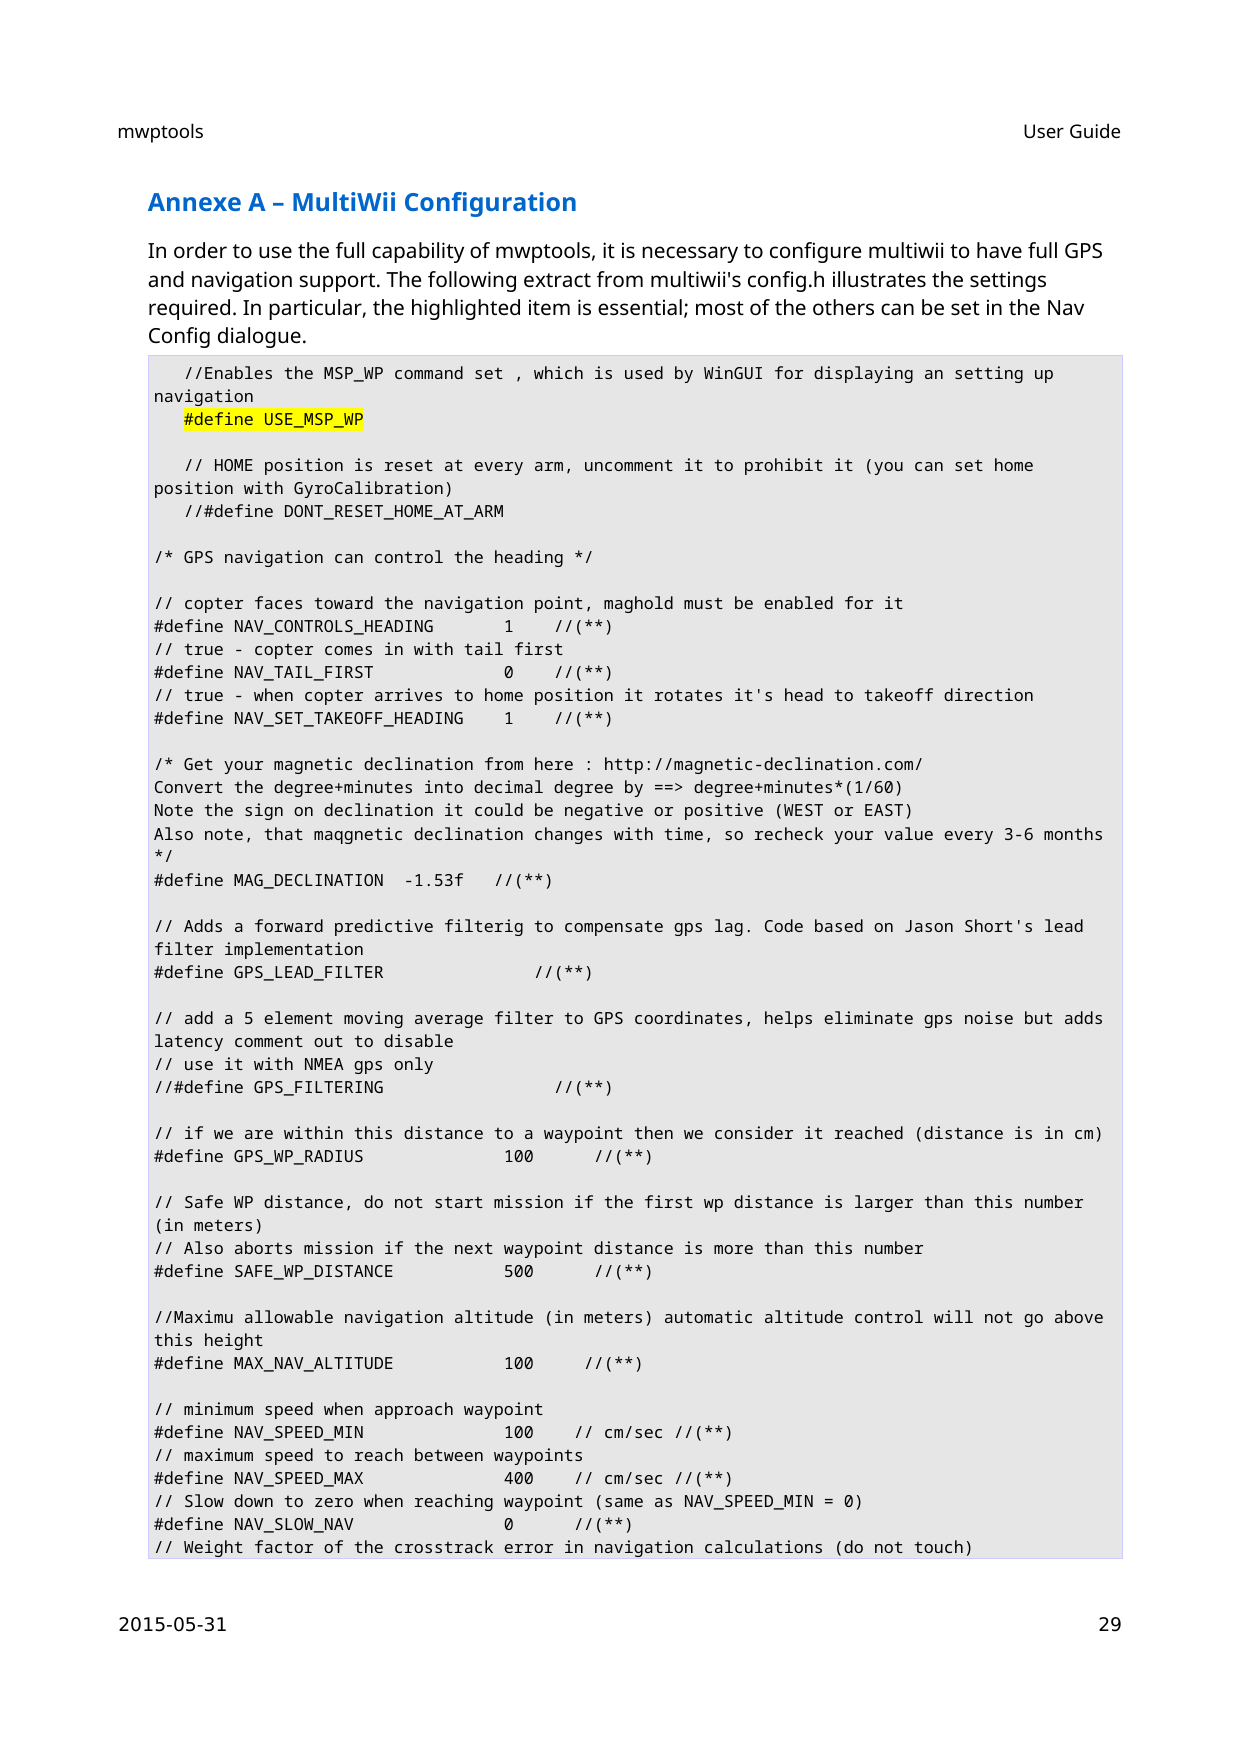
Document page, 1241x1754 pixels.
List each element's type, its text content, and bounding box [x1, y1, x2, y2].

text // Adds a forward predictive filterig to compensate gps lag. Code based on Jason Short's lead filter implementation [149, 908, 1122, 954]
text // copter faces toward the navigation point, maghold must be enabled for it [149, 586, 1122, 609]
text // Slow down to zero when reaching waypoint (same as NAV_SPEED_MIN = 0) [149, 1483, 1122, 1506]
text //Maximu allowable navigation altitude (in meters) automatic altitude control will not go above this height [149, 1299, 1122, 1345]
text // maximum speed to reach between waypoints [149, 1437, 1122, 1460]
text // if we are within this distance to a waypoint then we consider it reached (distance is in cm) [149, 1115, 1122, 1138]
text #define NAV_CONTROLS_HEADING 1 //(**) [149, 609, 1122, 632]
text // true - copter comes in with tail first [149, 632, 1122, 655]
text #define NAV_SLOW_NAV 0 //(**) [149, 1506, 1122, 1529]
text In order to use the full capability of mwptools, it is necessary to configure multiwii to have full GPS and navigation support. The following extract from multiwii's config.h illustrates the settings required. In particular, the highlighted item is essential; most of the others can be set in the Nav Config dialogue. [148, 237, 1122, 349]
text /* Get your magnetic declination from here : http://magnetic-declination.com/ [149, 747, 1122, 770]
text // Weight factor of the crosstrack error in navigation calculations (do not touch) [149, 1529, 1122, 1558]
text // add a 5 element moving average filter to GPS coordinates, helps eliminate gps noise but adds latency comment out to disable [149, 1000, 1122, 1046]
text #define MAG_DECLINATION -1.53f //(**) [149, 862, 1122, 885]
text #define NAV_TAIL_FIRST 0 //(**) [149, 655, 1122, 678]
text #define NAV_SPEED_MAX 400 // cm/sec //(**) [149, 1460, 1122, 1483]
text //Enables the MSP_WP command set , which is used by WinGUI for displaying an setting up navigation [149, 356, 1122, 401]
text //#define DONT_RESET_HOME_AT_ARM [149, 493, 1122, 517]
text #define NAV_SET_TAKEOFF_HEADING 1 //(**) [149, 701, 1122, 724]
text // true - when copter arrives to home position it rotates it's head to takeoff direction [149, 678, 1122, 701]
text // use it with NMEA gps only [149, 1046, 1122, 1069]
text #define MAX_NAV_ALTITUDE 100 //(**) [149, 1345, 1122, 1368]
text // HOME position is reset at every arm, uncomment it to prohibit it (you can set home position with GyroCalibration) [149, 447, 1122, 493]
text #define NAV_SPEED_MIN 100 // cm/sec //(**) [149, 1414, 1122, 1437]
text #define USE_MSP_WP [149, 401, 1122, 424]
text Convert the degree+minutes into decimal degree by ==> degree+minutes*(1/60) [149, 770, 1122, 793]
text #define GPS_LEAD_FILTER //(**) [149, 954, 1122, 977]
subtitle Annexe A – MultiWii Configuration [148, 185, 1122, 219]
text //#define GPS_FILTERING //(**) [149, 1069, 1122, 1092]
text // minimum speed when approach waypoint [149, 1391, 1122, 1414]
text #define SAFE_WP_DISTANCE 500 //(**) [149, 1253, 1122, 1276]
text /* GPS navigation can control the heading */ [149, 539, 1122, 563]
text Note the sign on declination it could be negative or positive (WEST or EAST) [149, 793, 1122, 816]
text // Also aborts mission if the next waypoint distance is more than this number [149, 1230, 1122, 1253]
text Also note, that maqgnetic declination changes with time, so recheck your value every 3-6 months */ [149, 816, 1122, 862]
text // Safe WP distance, do not start mission if the first wp distance is larger than this number (in meters) [149, 1184, 1122, 1230]
text #define GPS_WP_RADIUS 100 //(**) [149, 1138, 1122, 1161]
